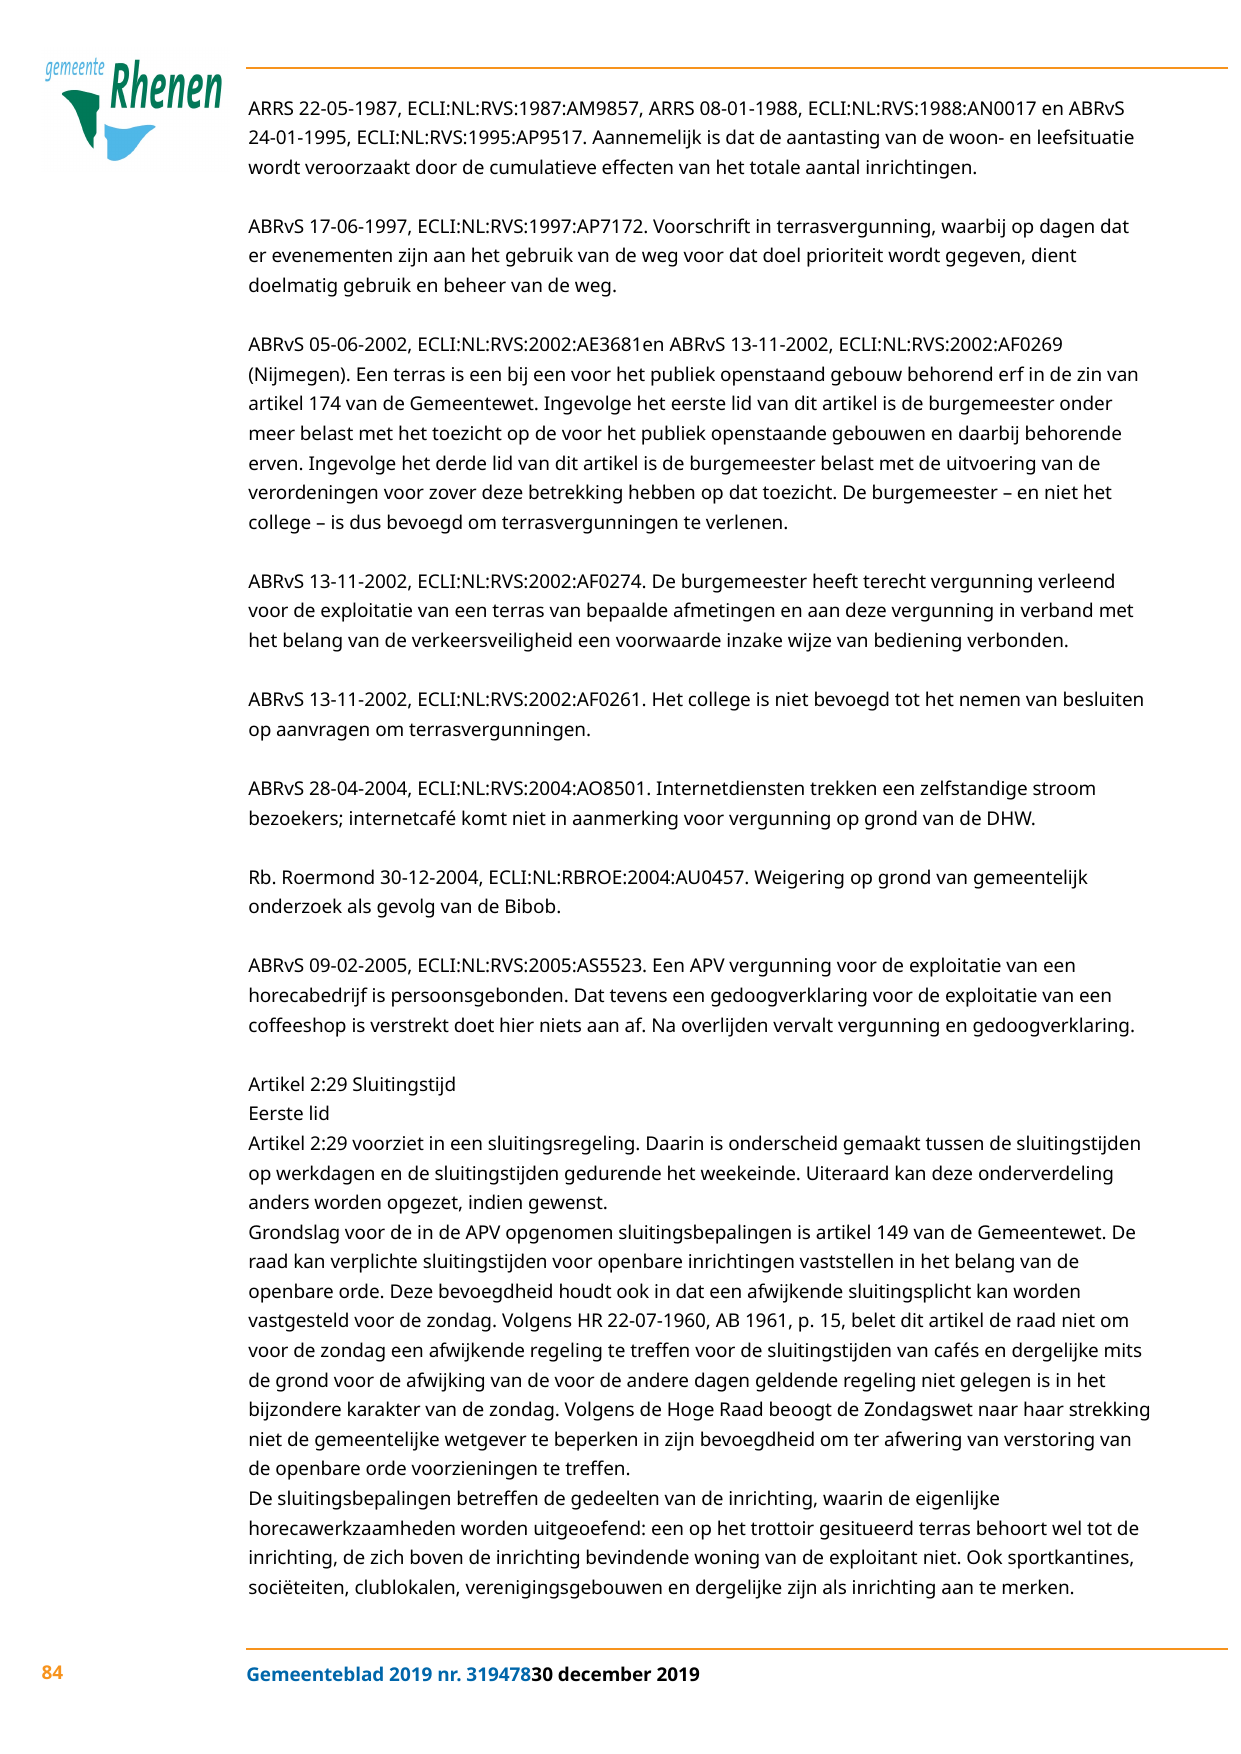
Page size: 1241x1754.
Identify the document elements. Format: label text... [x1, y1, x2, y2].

text Artikel 2:29 Sluitingstijd [248, 1071, 1152, 1097]
text De sluitingsbepalingen betreffen de gedeelten van de inrichting, waarin de eigenlijke horecawerkzaamheden worden uitgeoefend: een op het trottoir gesitueerd terras behoort wel tot de inrichting, de zich boven de inrichting bevindende woning van de exploitant niet. Ook sportkantines, sociëteiten, clublokalen, verenigingsgebouwen en dergelijke zijn als inrichting aan te merken. [248, 1485, 1152, 1600]
text ARRS 22-05-1987, ECLI:NL:RVS:1987:AM9857, ARRS 08-01-1988, ECLI:NL:RVS:1988:AN0017 en ABRvS 24-01-1995, ECLI:NL:RVS:1995:AP9517. Aannemelijk is dat de aantasting van de woon- en leefsituatie wordt veroorzaakt door de cumulatieve effecten van het totale aantal inrichtingen. [248, 95, 1152, 180]
text ABRvS 28-04-2004, ECLI:NL:RVS:2004:AO8501. Internetdiensten trekken een zelfstandige stroom bezoekers; internetcafé komt niet in aanmerking voor vergunning op grond van de DHW. [248, 775, 1152, 831]
text Grondslag voor de in de APV opgenomen sluitingsbepalingen is artikel 149 van de Gemeentewet. De raad kan verplichte sluitingstijden voor openbare inrichtingen vaststellen in het belang van de openbare orde. Deze bevoegdheid houdt ook in dat een afwijkende sluitingsplicht kan worden vastgesteld voor de zondag. Volgens HR 22-07-1960, AB 1961, p. 15, belet dit artikel de raad niet om voor de zondag een afwijkende regeling te treffen voor de sluitingstijden van cafés en dergelijke mits de grond voor de afwijking van de voor de andere dagen geldende regeling niet gelegen is in het bijzondere karakter van de zondag. Volgens de Hoge Raad beoogt de Zondagswet naar haar strekking niet de gemeentelijke wetgever te beperken in zijn bevoegdheid om ter afwering van verstoring van de openbare orde voorzieningen te treffen. [248, 1219, 1152, 1481]
text Eerste lid [248, 1101, 1152, 1126]
text Rb. Roermond 30-12-2004, ECLI:NL:RBROE:2004:AU0457. Weigering op grond van gemeentelijk onderzoek als gevolg van de Bibob. [248, 864, 1152, 919]
text ABRvS 17-06-1997, ECLI:NL:RVS:1997:AP7172. Voorschrift in terrasvergunning, waarbij op dagen dat er evenementen zijn aan het gebruik van de weg voor dat doel prioriteit wordt gegeven, dient doelmatig gebruik en beheer van de weg. [248, 213, 1152, 298]
text ABRvS 13-11-2002, ECLI:NL:RVS:2002:AF0274. De burgemeester heeft terecht vergunning verleend voor de exploitatie van een terras van bepaalde afmetingen en aan deze vergunning in verband met het belang van de verkeersveiligheid een voorwaarde inzake wijze van bediening verbonden. [248, 568, 1152, 653]
text ABRvS 09-02-2005, ECLI:NL:RVS:2005:AS5523. Een APV vergunning voor de exploitatie van een horecabedrijf is persoonsgebonden. Dat tevens een gedoogverklaring voor de exploitatie van een coffeeshop is verstrekt doet hier niets aan af. Na overlijden vervalt vergunning en gedoogverklaring. [248, 953, 1152, 1038]
picture [41, 47, 231, 172]
text ABRvS 05-06-2002, ECLI:NL:RVS:2002:AE3681en ABRvS 13-11-2002, ECLI:NL:RVS:2002:AF0269 (Nijmegen). Een terras is een bij een voor het publiek openstaand gebouw behorend erf in de zin van artikel 174 van de Gemeentewet. Ingevolge het eerste lid van dit artikel is de burgemeester onder meer belast met het toezicht op de voor het publiek openstaande gebouwen en daarbij behorende erven. Ingevolge het derde lid van dit artikel is de burgemeester belast met de uitvoering van de verordeningen voor zover deze betrekking hebben op dat toezicht. De burgemeester – en niet het college – is dus bevoegd om terrasvergunningen te verlenen. [248, 331, 1152, 535]
text Artikel 2:29 voorziet in een sluitingsregeling. Daarin is onderscheid gemaakt tussen de sluitingstijden op werkdagen en de sluitingstijden gedurende het weekeinde. Uiteraard kan deze onderverdeling anders worden opgezet, indien gewenst. [248, 1130, 1152, 1215]
text ABRvS 13-11-2002, ECLI:NL:RVS:2002:AF0261. Het college is niet bevoegd tot het nemen van besluiten op aanvragen om terrasvergunningen. [248, 686, 1152, 742]
